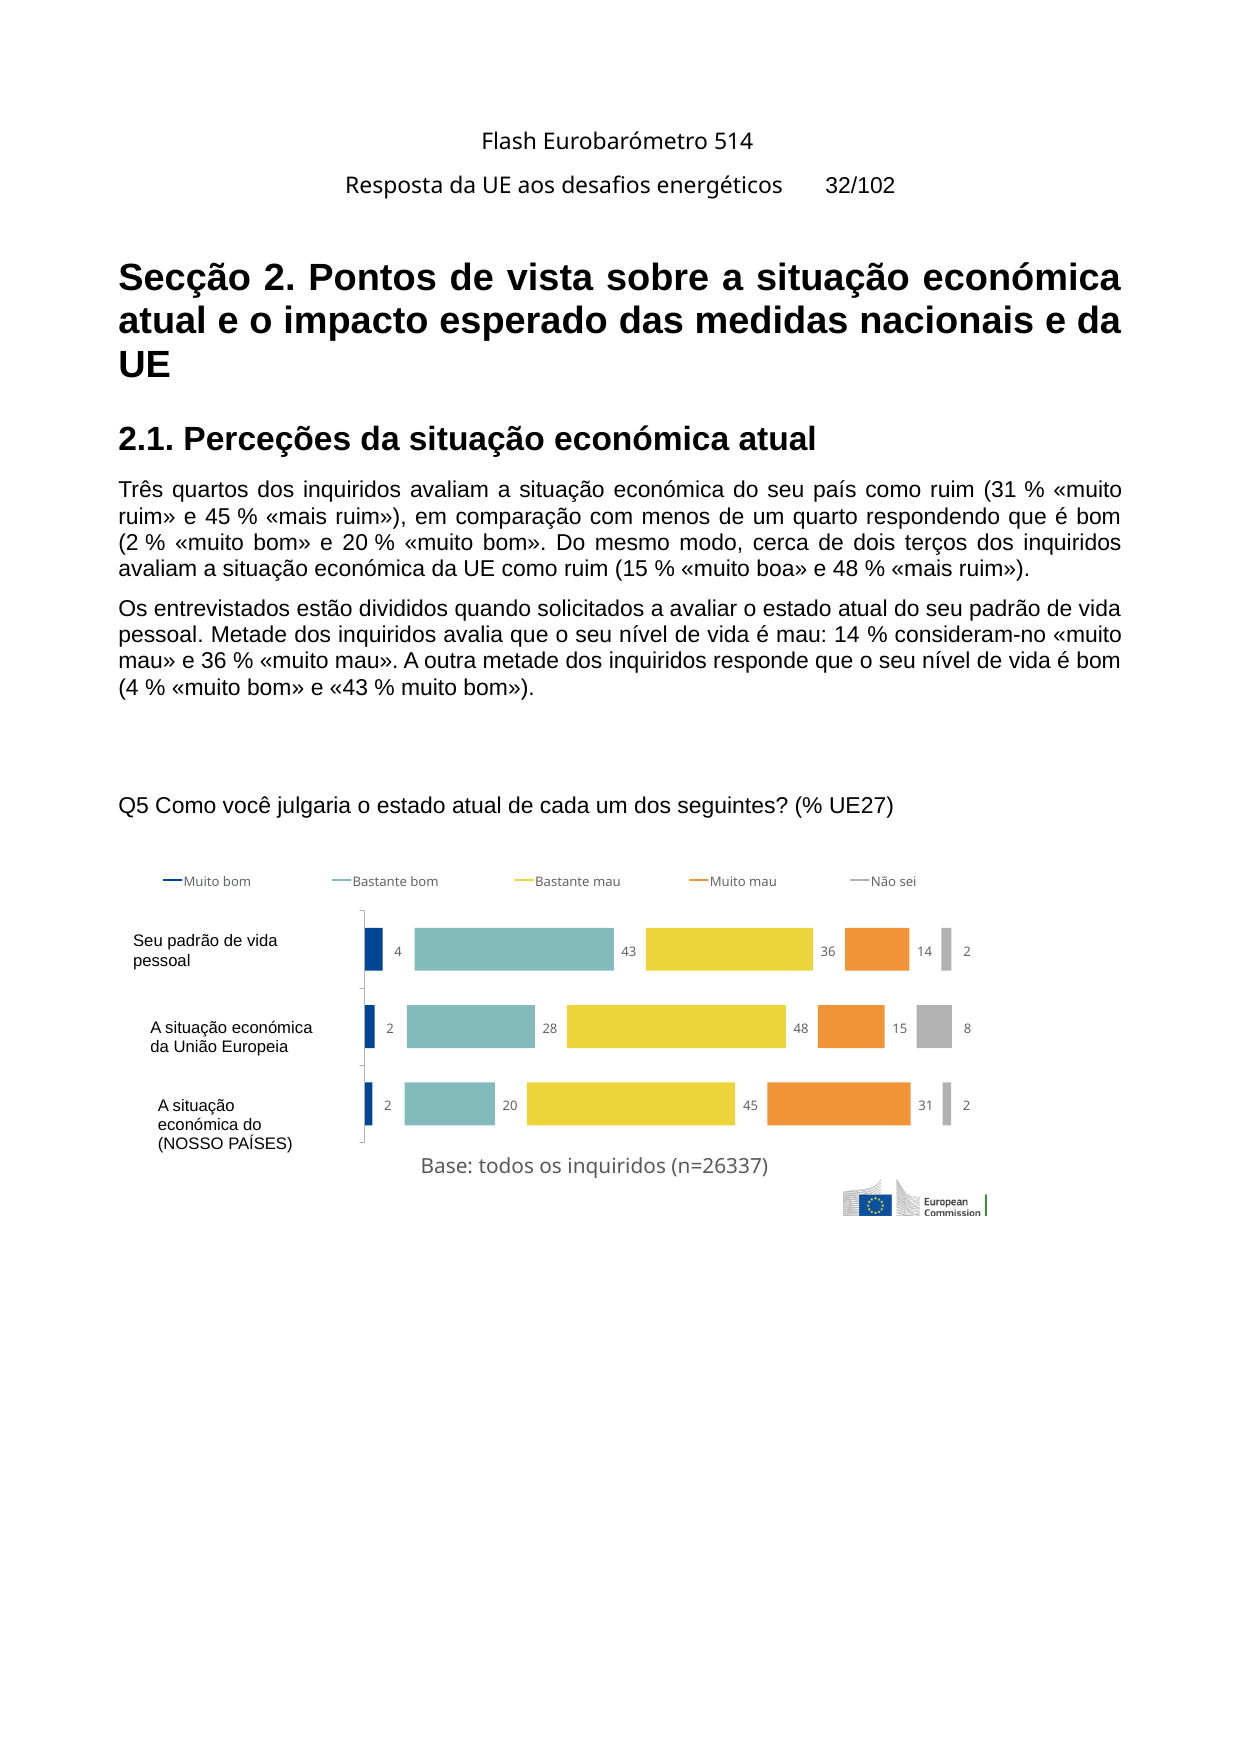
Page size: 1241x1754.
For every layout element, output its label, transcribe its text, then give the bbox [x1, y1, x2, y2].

text Três quartos dos inquiridos avaliam a situação económica do seu país como ruim (31 % «muito ruim» e 45 % «mais ruim»), em comparação com menos de um quarto respondendo que é bom (2 % «muito bom» e 20 % «muito bom». Do mesmo modo, cerca de dois terços dos inquiridos avaliam a situação económica da UE como ruim (15 % «muito boa» e 48 % «mais ruim»). [118, 476, 1122, 582]
text Q5 Como você julgaria o estado atual de cada um dos seguintes? (% UE27) [118, 792, 1122, 818]
subtitle 2.1. Perceções da situação económica atual [118, 419, 1122, 457]
text Os entrevistados estão divididos quando solicitados a avaliar o estado atual do seu padrão de vida pessoal. Metade dos inquiridos avalia que o seu nível de vida é mau: 14 % consideram-no «muito mau» e 36 % «muito mau». A outra metade dos inquiridos responde que o seu nível de vida é bom (4 % «muito bom» e «43 % muito bom»). [118, 595, 1122, 700]
subtitle Secção 2. Pontos de vista sobre a situação económica atual e o impacto esperado das medidas nacionais e da UE [118, 254, 1122, 385]
picture [843, 1179, 987, 1216]
